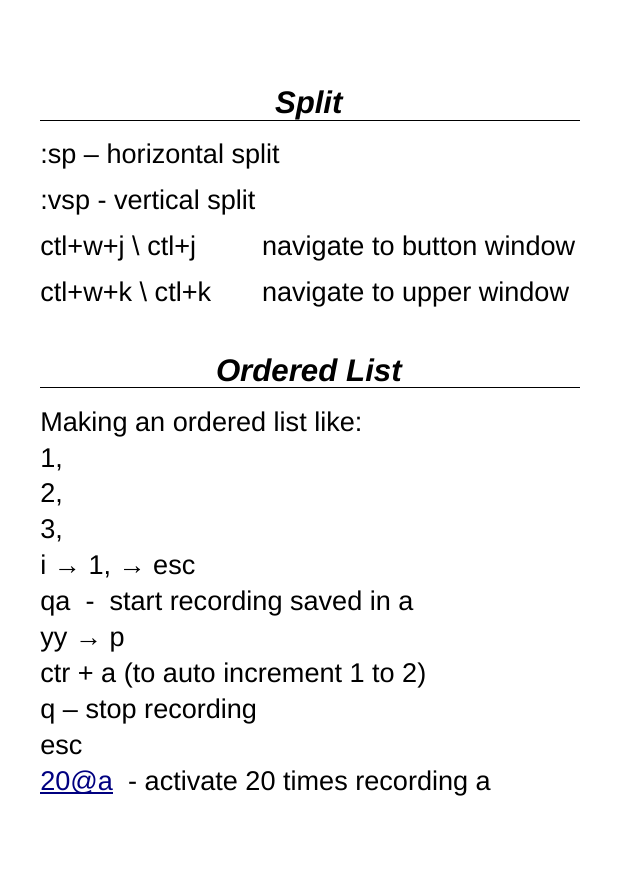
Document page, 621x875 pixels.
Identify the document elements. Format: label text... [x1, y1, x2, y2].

text ctl+w+k \ ctl+k navigate to upper window [40, 276, 580, 307]
text :sp – horizontal split [40, 138, 580, 169]
subtitle Split [40, 84, 580, 120]
text Making an ordered list like: 1, 2, 3, i → 1, → esc qa - start recording saved in a yy → p ctr + a (to auto increment 1 to 2) q – stop recording esc 20@a - activate 20 times recording a [40, 406, 580, 796]
text ctl+w+j \ ctl+j navigate to button window [40, 230, 580, 261]
subtitle Ordered List [40, 352, 580, 387]
text :vsp - vertical split [40, 184, 580, 216]
